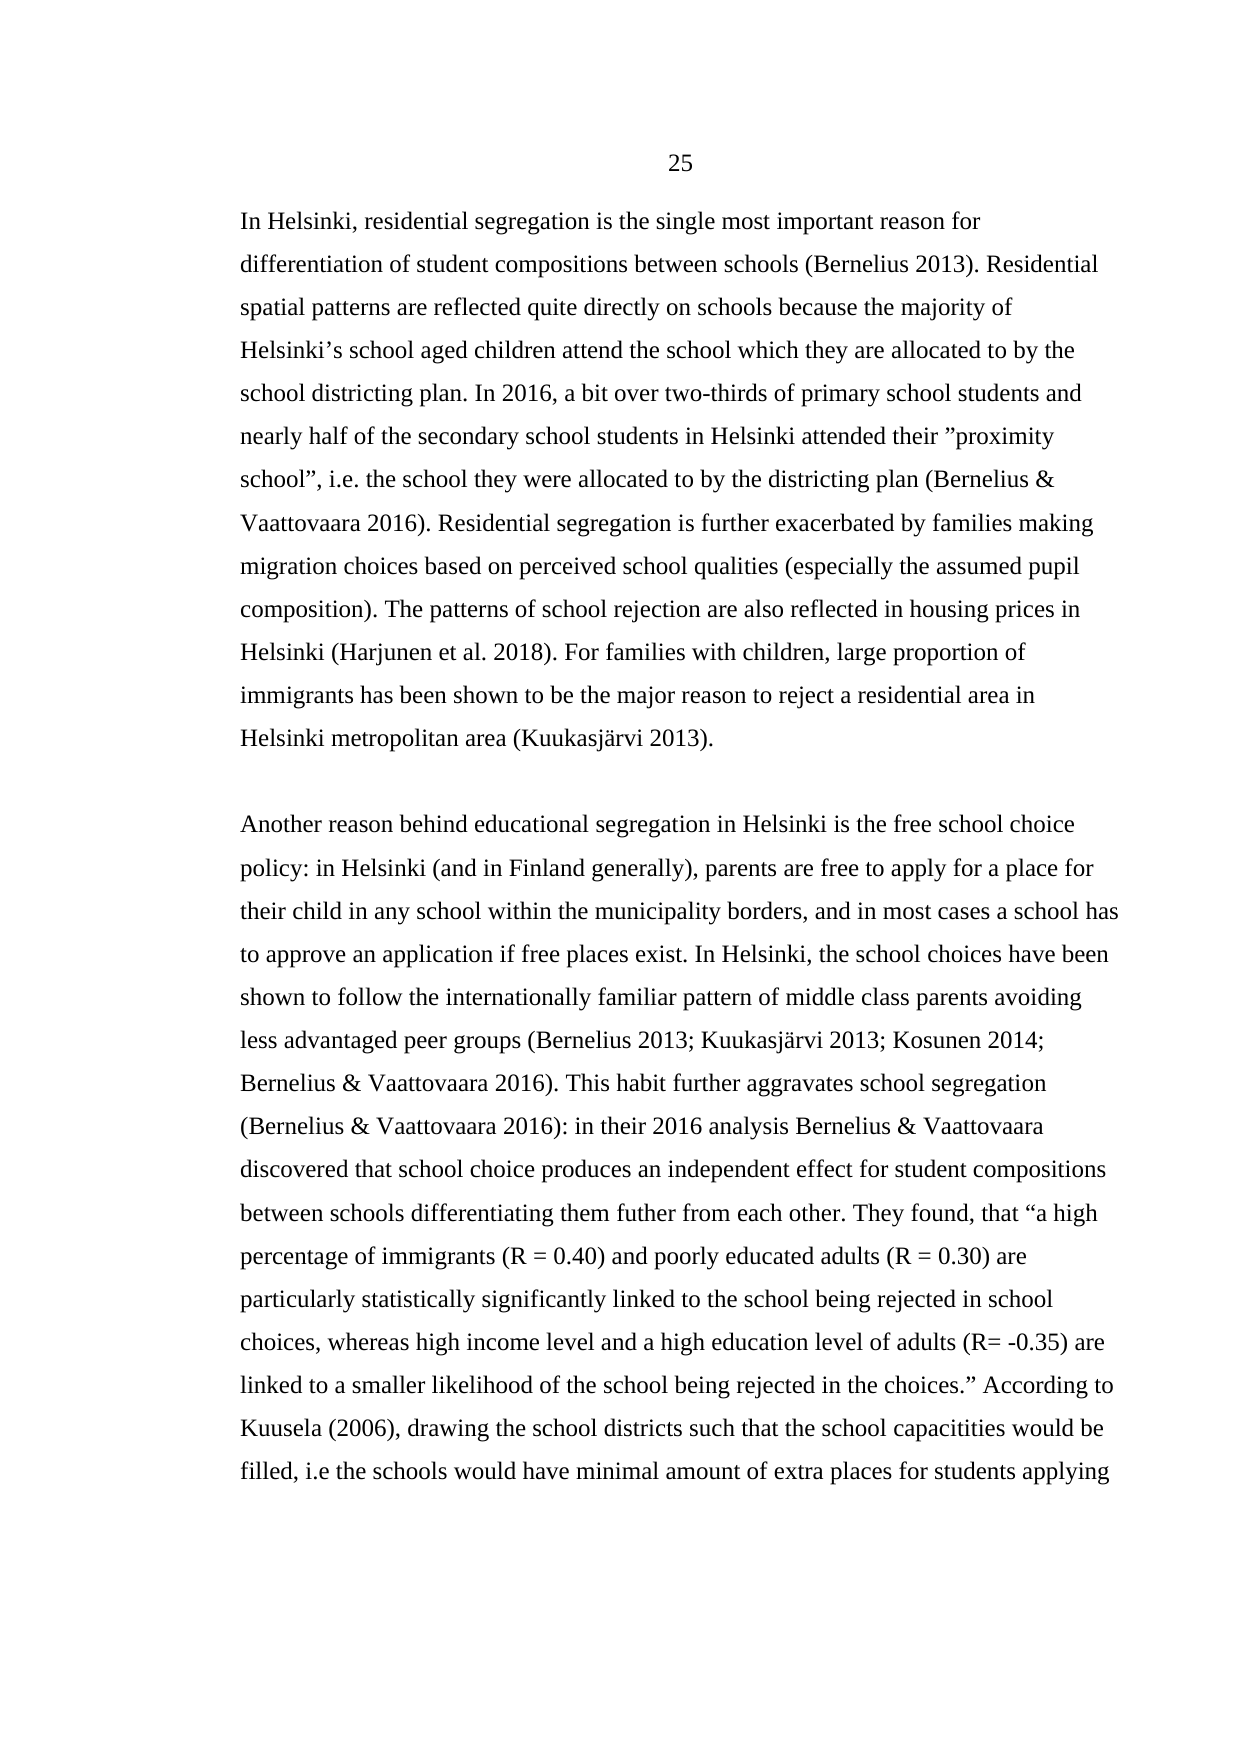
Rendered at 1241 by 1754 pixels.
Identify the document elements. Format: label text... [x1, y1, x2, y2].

text Another reason behind educational segregation in Helsinki is the free school choice policy: in Helsinki (and in Finland generally), parents are free to apply for a place for their child in any school within the municipality borders, and in most cases a school has to approve an application if free places exist. In Helsinki, the school choices have been shown to follow the internationally familiar pattern of middle class parents avoiding less advantaged peer groups (Bernelius 2013; Kuukasjärvi 2013; Kosunen 2014; Bernelius & Vaattovaara 2016). This habit further aggravates school segregation (Bernelius & Vaattovaara 2016): in their 2016 analysis Bernelius & Vaattovaara discovered that school choice produces an independent effect for student compositions between schools differentiating them futher from each other. They found, that “a high percentage of immigrants (R = 0.40) and poorly educated adults (R = 0.30) are particularly statistically significantly linked to the school being rejected in school choices, whereas high income level and a high education level of adults (R= -0.35) are linked to a smaller likelihood of the school being rejected in the choices.” According to Kuusela (2006), drawing the school districts such that the school capacitities would be filled, i.e the schools would have minimal amount of extra places for students applying [240, 809, 1121, 1485]
text In Helsinki, residential segregation is the single most important reason for differentiation of student compositions between schools (Bernelius 2013). Residential spatial patterns are reflected quite directly on schools because the majority of Helsinki’s school aged children attend the school which they are allocated to by the school districting plan. In 2016, a bit over two-thirds of primary school students and nearly half of the secondary school students in Helsinki attended their ”proximity school”, i.e. the school they were allocated to by the districting plan (Bernelius & Vaattovaara 2016). Residential segregation is further exacerbated by families making migration choices based on perceived school qualities (especially the assumed pupil composition). The patterns of school rejection are also reflected in housing prices in Helsinki (Harjunen et al. 2018). For families with children, large proportion of immigrants has been shown to be the major reason to reject a residential area in Helsinki metropolitan area (Kuukasjärvi 2013). [240, 206, 1121, 752]
